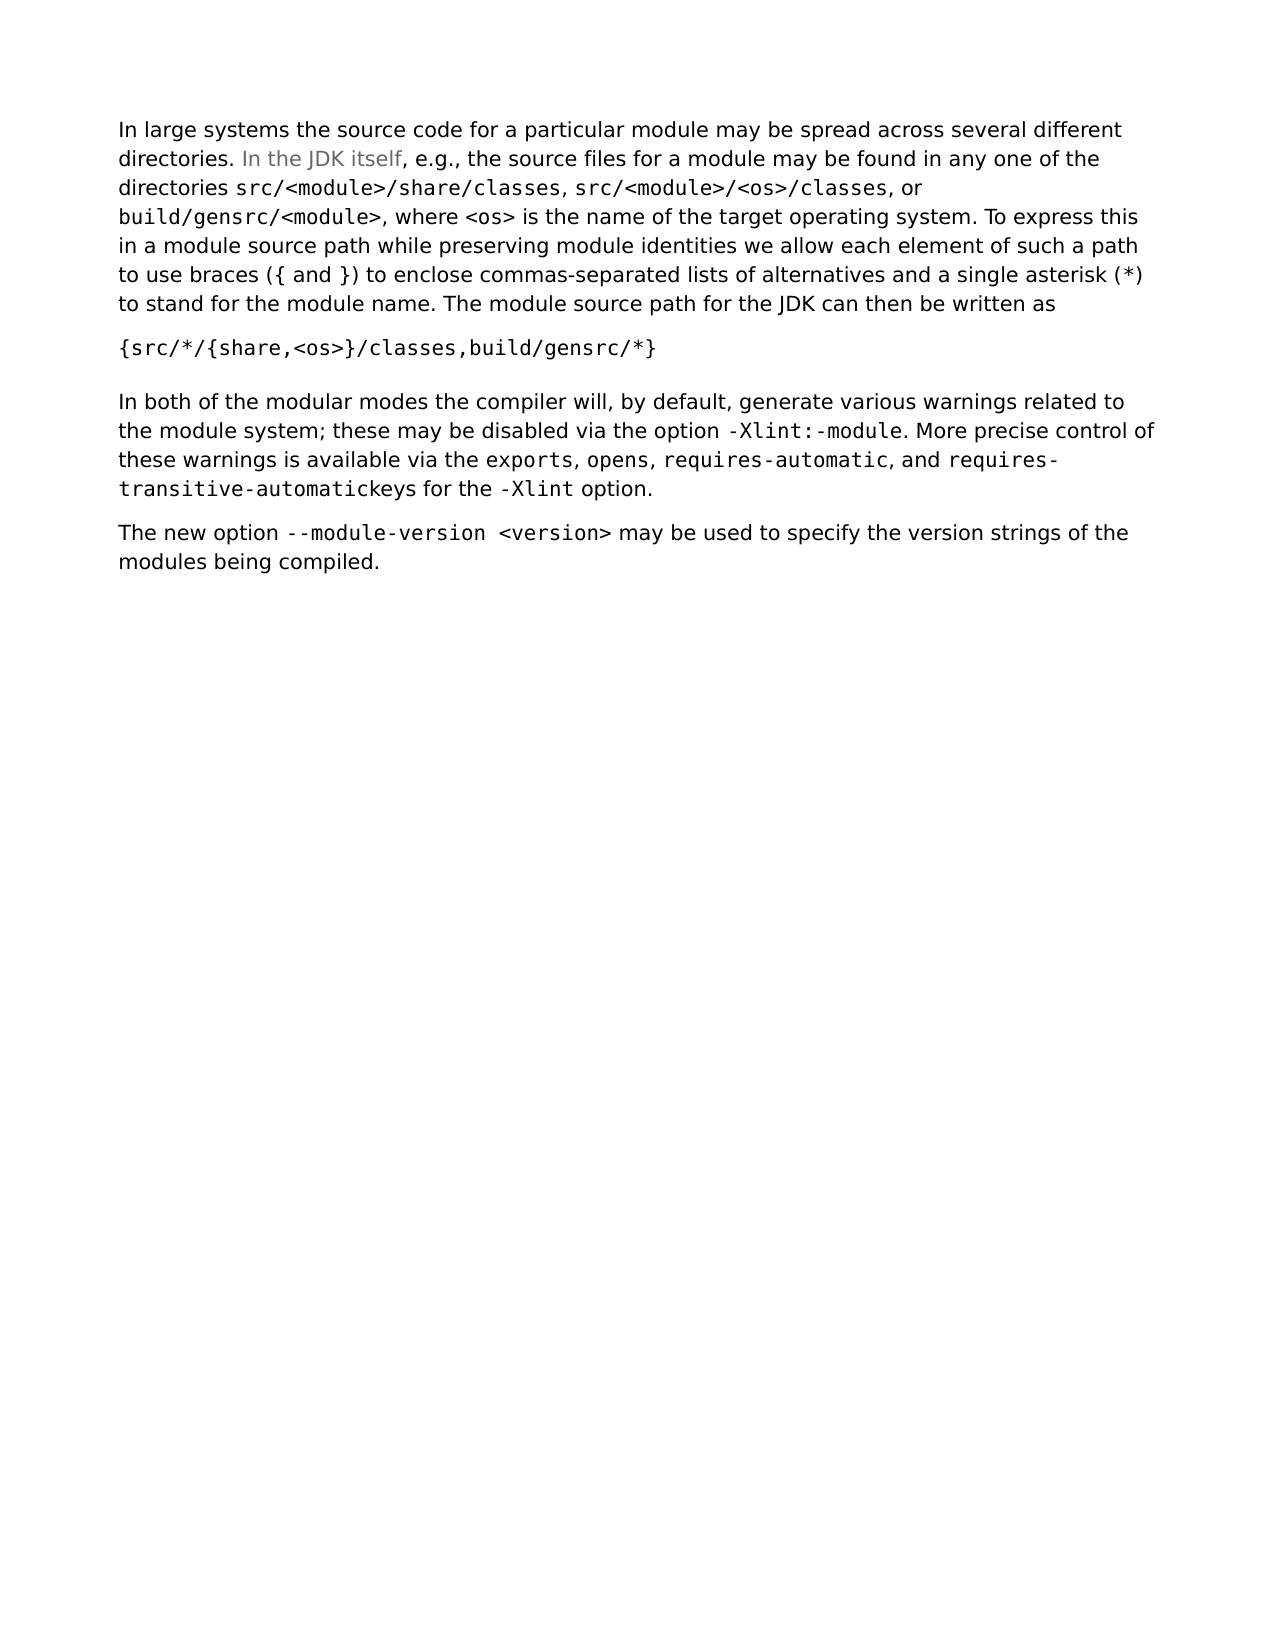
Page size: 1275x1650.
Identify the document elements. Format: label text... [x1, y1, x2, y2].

text {src/*/{share,<os>}/classes,build/gensrc/*} [118, 336, 1157, 360]
text In both of the modular modes the compiler will, by default, generate various warnings related to the module system; these may be disabled via the option -Xlint:-module. More precise control of these warnings is available via the exports, opens, requires-automatic, and requires-transitive-automatickeys for the -Xlint option. [118, 390, 1157, 501]
text The new option --module-version <version> may be used to specify the version strings of the modules being compiled. [118, 521, 1157, 574]
text In large systems the source code for a particular module may be spread across several different directories. In the JDK itself, e.g., the source files for a module may be found in any one of the directories src/<module>/share/classes, src/<module>/<os>/classes, or build/gensrc/<module>, where <os> is the name of the target operating system. To express this in a module source path while preserving module identities we allow each element of such a path to use braces ({ and }) to enclose commas-separated lists of alternatives and a single asterisk (*) to stand for the module name. The module source path for the JDK can then be written as [118, 118, 1157, 317]
